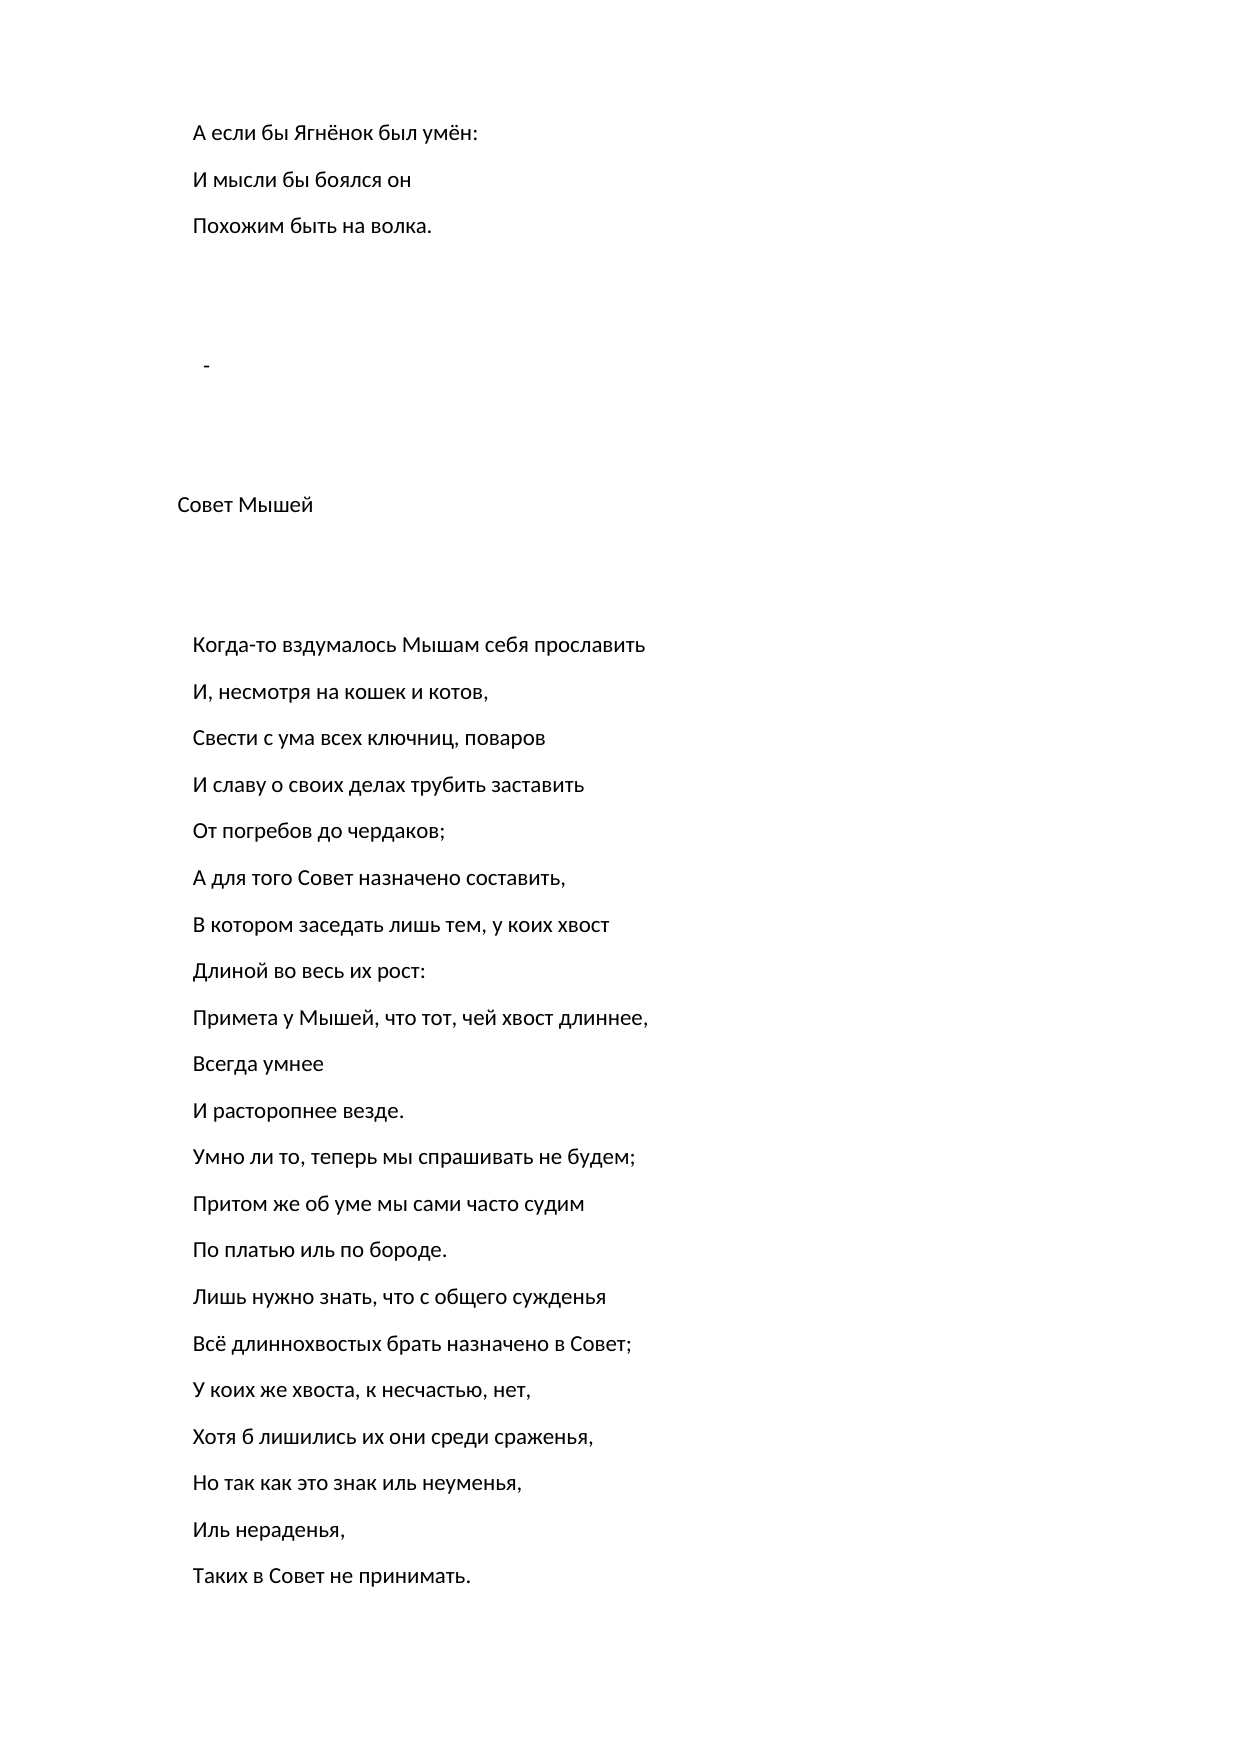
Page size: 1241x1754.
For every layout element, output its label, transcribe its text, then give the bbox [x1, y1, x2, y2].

text И мысли бы боялся он [177, 165, 1152, 193]
text Но так как это знак иль неуменья, [177, 1468, 1152, 1496]
text Совет Мышей [177, 491, 1152, 519]
text Таких в Совет не принимать. [177, 1562, 1152, 1589]
text От погребов до чердаков; [177, 817, 1152, 844]
text По платью иль по бороде. [177, 1236, 1152, 1264]
text Похожим быть на волка. [177, 211, 1152, 239]
text Когда-то вздумалось Мышам себя прославить [177, 630, 1152, 658]
text Длиной во весь их рост: [177, 956, 1152, 984]
text Свести с ума всех ключниц, поваров [177, 723, 1152, 751]
text В котором заседать лишь тем, у коих хвост [177, 910, 1152, 938]
text И расторопнее везде. [177, 1096, 1152, 1124]
text Всё длиннохвостых брать назначено в Совет; [177, 1329, 1152, 1357]
text Всегда умнее [177, 1049, 1152, 1077]
text Лишь нужно знать, что с общего сужденья [177, 1282, 1152, 1310]
text Иль нераденья, [177, 1515, 1152, 1543]
text У коих же хвоста, к несчастью, нет, [177, 1375, 1152, 1403]
text Притом же об уме мы сами часто судим [177, 1189, 1152, 1217]
text А для того Совет назначено составить, [177, 863, 1152, 891]
text Умно ли то, теперь мы спрашивать не будем; [177, 1142, 1152, 1171]
text И, несмотря на кошек и котов, [177, 677, 1152, 705]
text Примета у Мышей, что тот, чей хвост длиннее, [177, 1003, 1152, 1031]
text Хотя б лишились их они среди сраженья, [177, 1422, 1152, 1450]
text И славу о своих делах трубить заставить [177, 770, 1152, 798]
text - [177, 351, 1152, 379]
text А если бы Ягнёнок был умён: [177, 118, 1152, 146]
